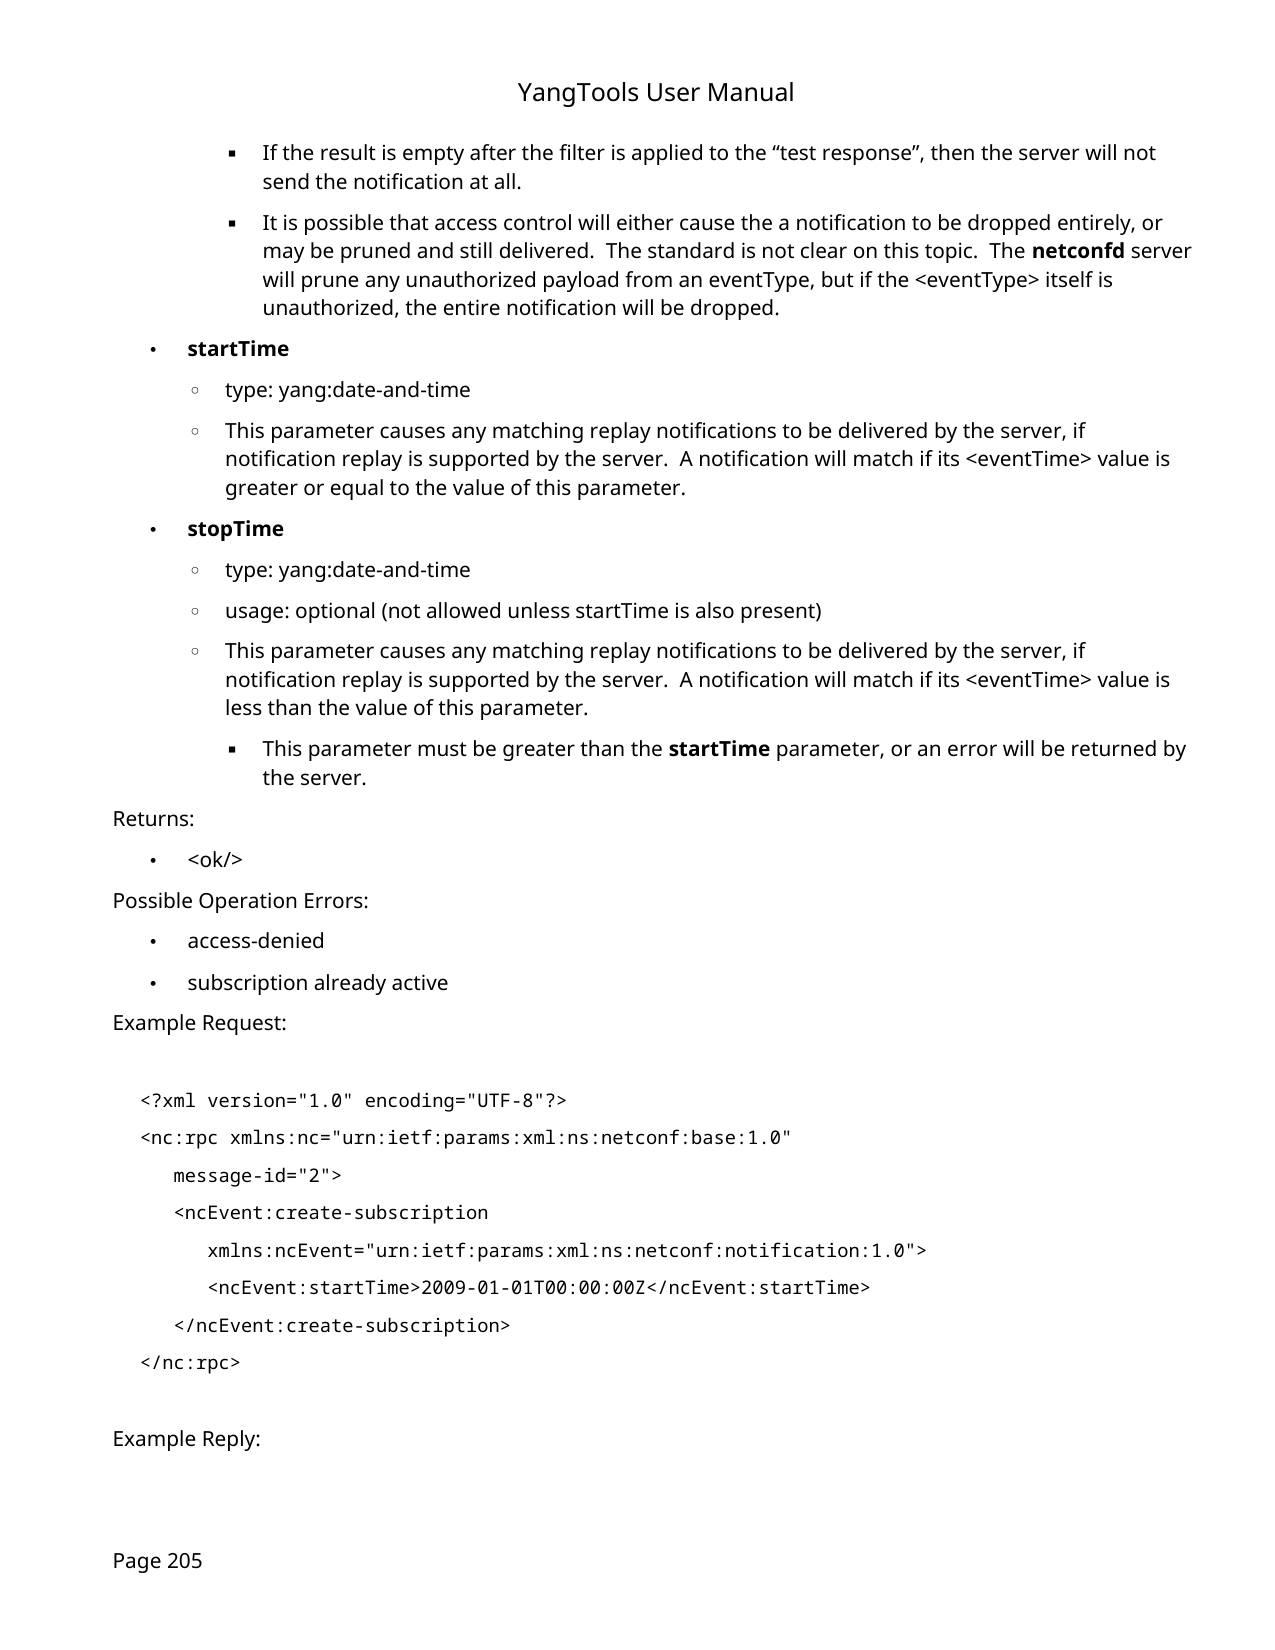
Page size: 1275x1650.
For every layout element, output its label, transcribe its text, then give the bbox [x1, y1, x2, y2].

list <ok/> [150, 845, 1200, 873]
list This parameter causes any matching replay notifications to be delivered by the server, if notification replay is supported by the server. A notification will match if its <eventTime> value is greater or equal to the value of this parameter. [187, 416, 1200, 501]
text message-id="2"> [139, 1162, 1200, 1187]
text <ncEvent:startTime>2009-01-01T00:00:00Z</ncEvent:startTime> [139, 1274, 1200, 1300]
list stopTime [150, 514, 1200, 542]
list type: yang:date-and-time [187, 375, 1200, 403]
text <nc:rpc xmlns:nc="urn:ietf:params:xml:ns:netconf:base:1.0" [139, 1124, 1200, 1150]
list type: yang:date-and-time [187, 555, 1200, 583]
text xmlns:ncEvent="urn:ietf:params:xml:ns:netconf:notification:1.0"> [139, 1237, 1200, 1262]
list access-denied [150, 927, 1200, 955]
list This parameter must be greater than the startTime parameter, or an error will be returned by the server. [225, 734, 1200, 791]
text </ncEvent:create-subscription> [139, 1312, 1200, 1337]
list usage: optional (not allowed unless startTime is also present) [187, 596, 1200, 624]
text Example Request: [112, 1008, 1200, 1037]
text </nc:rpc> [139, 1349, 1200, 1375]
list startTime [150, 334, 1200, 363]
list subscription already active [150, 968, 1200, 996]
list It is possible that access control will either cause the a notification to be dropped entirely, or may be pruned and still delivered. The standard is not clear on this topic. The netconfd server will prune any unauthorized payload from an eventType, but if the <eventType> itself is unauthorized, the entire notification will be dropped. [225, 208, 1200, 322]
list If the result is empty after the filter is applied to the “test response”, then the server will not send the notification at all. [225, 138, 1200, 195]
text <?xml version="1.0" encoding="UTF-8"?> [139, 1087, 1200, 1112]
text Example Reply: [112, 1424, 1200, 1453]
text Possible Operation Errors: [112, 886, 1200, 914]
text Returns: [112, 804, 1200, 832]
text <ncEvent:create-subscription [139, 1199, 1200, 1225]
list This parameter causes any matching replay notifications to be delivered by the server, if notification replay is supported by the server. A notification will match if its <eventTime> value is less than the value of this parameter. [187, 637, 1200, 722]
